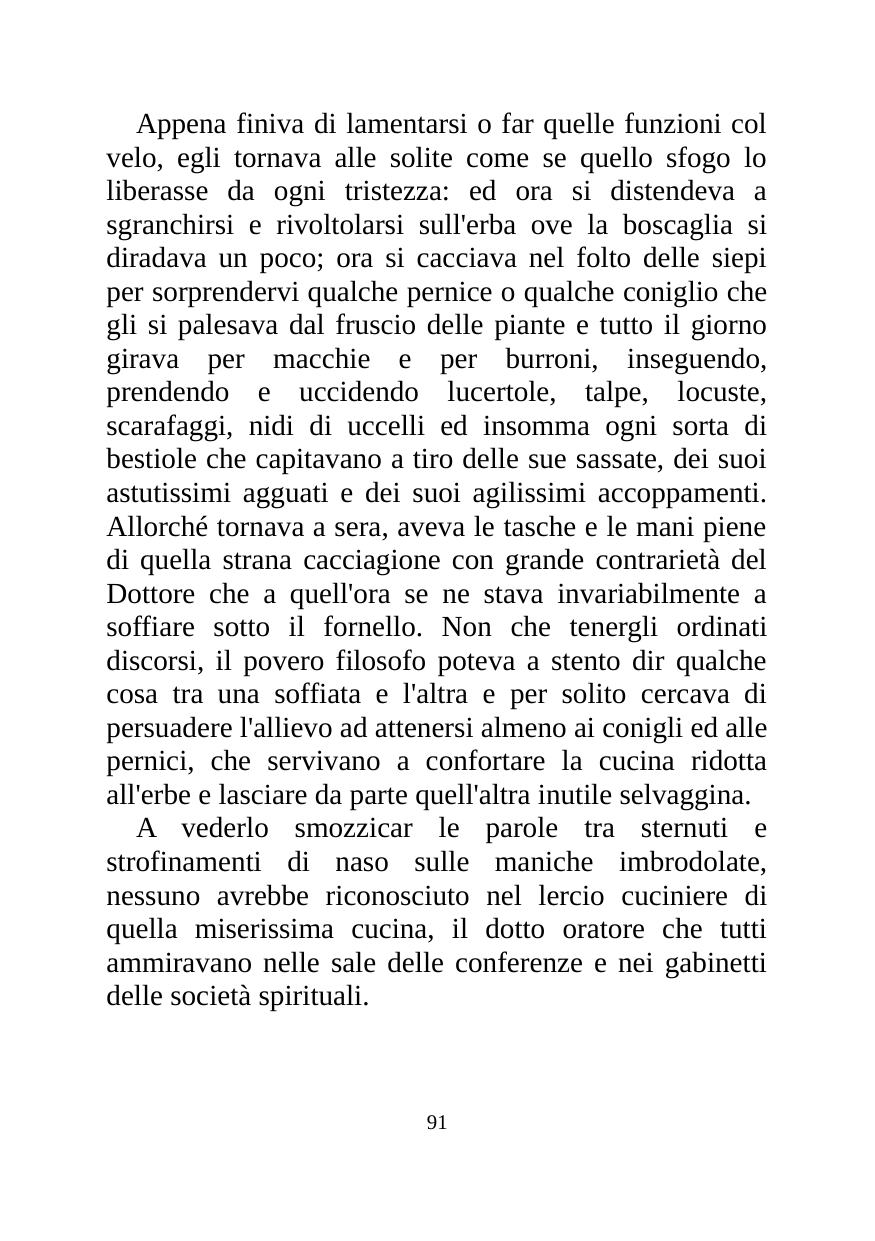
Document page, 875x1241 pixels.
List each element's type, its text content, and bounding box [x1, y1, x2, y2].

text Appena finiva di lamentarsi o far quelle funzioni col velo, egli tornava alle solite come se quello sfogo lo liberasse da ogni tristezza: ed ora si distendeva a sgranchirsi e rivoltolarsi sull'erba ove la boscaglia si diradava un poco; ora si cacciava nel folto delle siepi per sorprendervi qualche pernice o qualche coniglio che gli si palesava dal fruscio delle piante e tutto il giorno girava per macchie e per burroni, inseguendo, prendendo e uccidendo lucertole, talpe, locuste, scarafaggi, nidi di uccelli ed insomma ogni sorta di bestiole che capitavano a tiro delle sue sassate, dei suoi astutissimi agguati e dei suoi agilissimi accoppamenti. Allorché tornava a sera, aveva le tasche e le mani piene di quella strana cacciagione con grande contrarietà del Dottore che a quell'ora se ne stava invariabilmente a soffiare sotto il fornello. Non che tenergli ordinati discorsi, il povero filosofo poteva a stento dir qualche cosa tra una soffiata e l'altra e per solito cercava di persuadere l'allievo ad attenersi almeno ai conigli ed alle pernici, che servivano a confortare la cucina ridotta all'erbe e lasciare da parte quell'altra inutile selvaggina. [106, 106, 768, 811]
text A vederlo smozzicar le parole tra sternuti e strofinamenti di naso sulle maniche imbrodolate, nessuno avrebbe riconosciuto nel lercio cuciniere di quella miserissima cucina, il dotto oratore che tutti ammiravano nelle sale delle conferenze e nei gabinetti delle società spirituali. [106, 811, 768, 1012]
